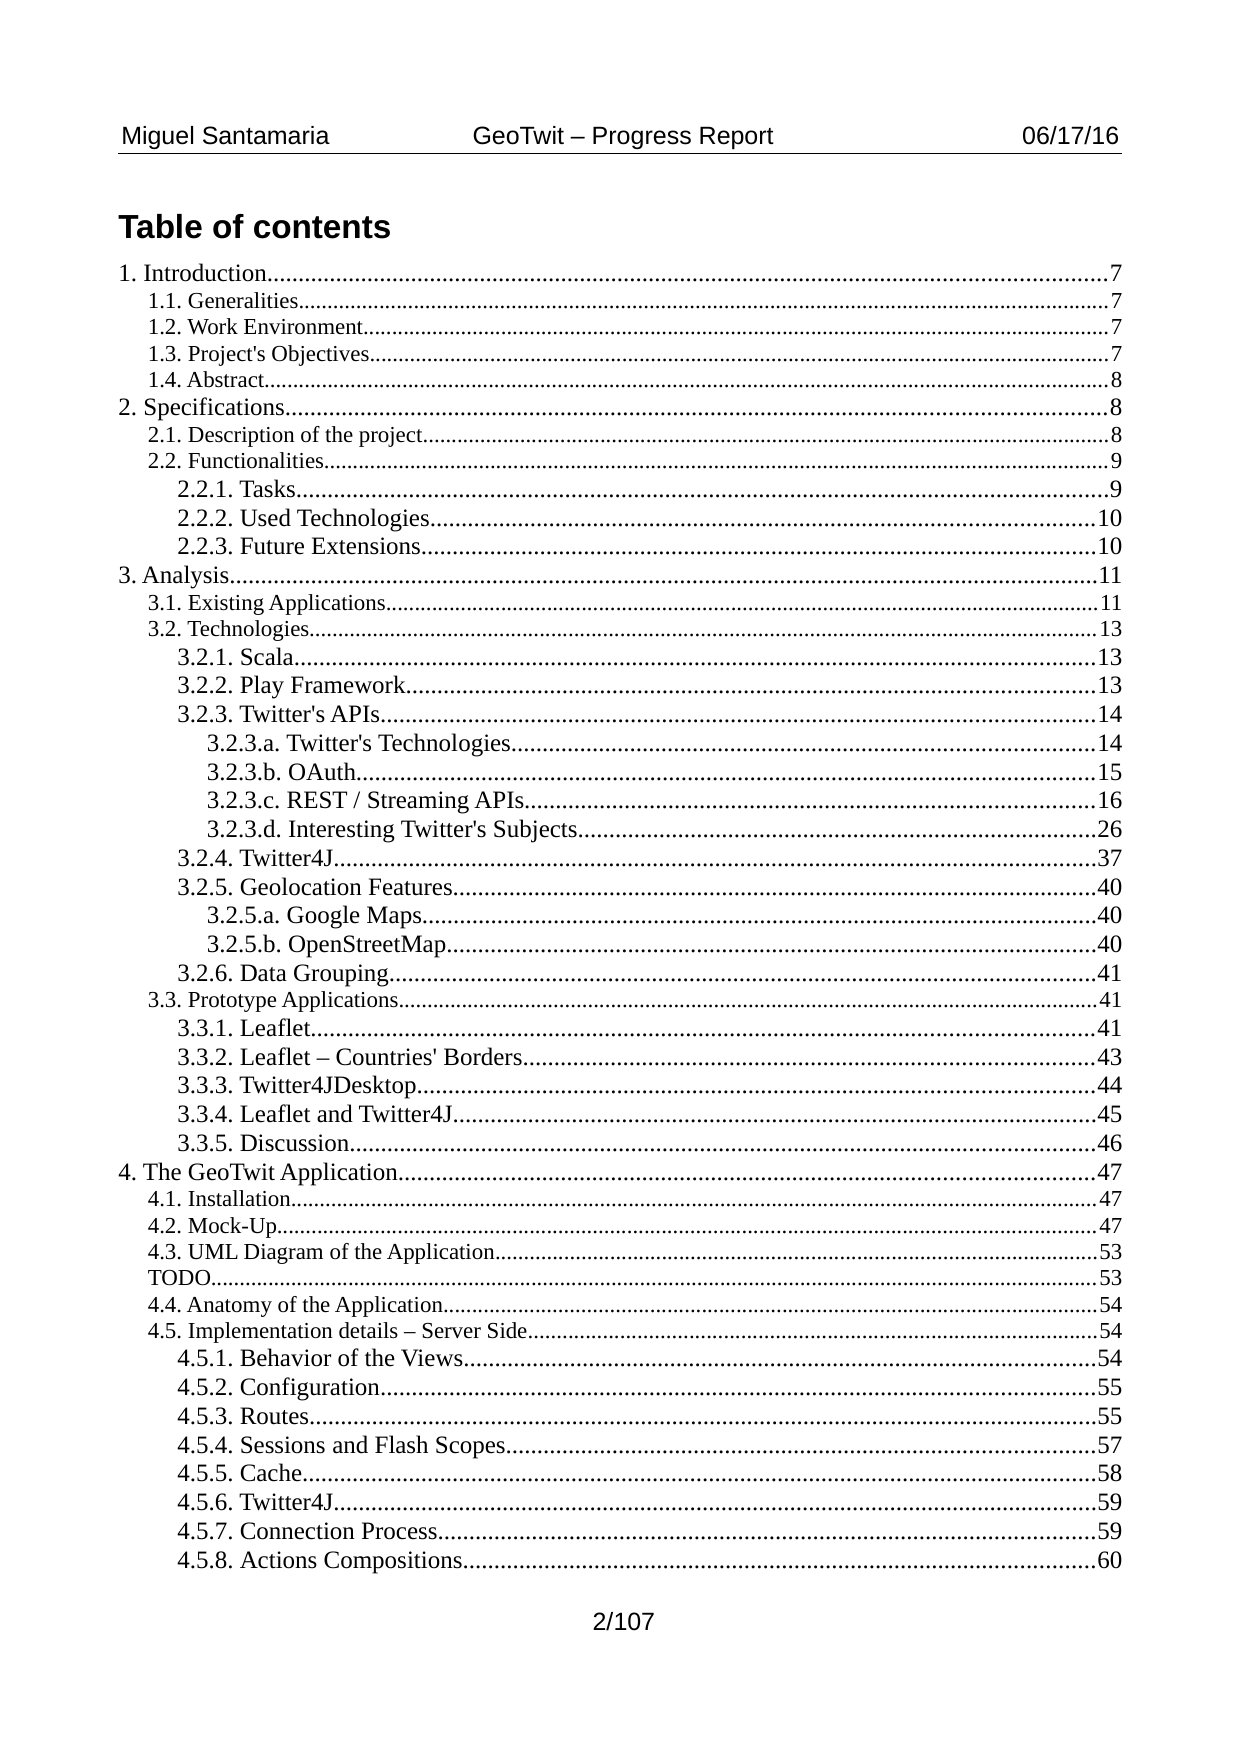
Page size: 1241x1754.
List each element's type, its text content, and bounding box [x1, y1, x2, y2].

text 4.5.8. Actions Compositions 60 [177, 1545, 1122, 1573]
text 2. Specifications 8 [118, 392, 1122, 421]
text 3.2.3.a. Twitter's Technologies 14 [207, 728, 1122, 757]
text 3.2.6. Data Grouping 41 [177, 958, 1122, 987]
text 3.3.3. Twitter4JDesktop 44 [177, 1070, 1122, 1099]
text 3.2.3. Twitter's APIs 14 [177, 699, 1122, 728]
text 2.1. Description of the project 8 [148, 421, 1122, 447]
text 2.2.1. Tasks 9 [177, 474, 1122, 503]
text 4.5. Implementation details – Server Side 54 [148, 1317, 1122, 1343]
text 2.2. Functionalities 9 [148, 447, 1122, 474]
text 3.3. Prototype Applications 41 [148, 987, 1122, 1013]
text 3. Analysis 11 [118, 560, 1122, 589]
text 2.2.3. Future Extensions 10 [177, 531, 1122, 560]
text 1. Introduction 7 [118, 258, 1122, 287]
text 2.2.2. Used Technologies 10 [177, 503, 1122, 531]
text 1.1. Generalities 7 [148, 287, 1122, 313]
text 3.2. Technologies 13 [148, 615, 1122, 642]
text 3.2.3.b. OAuth 15 [207, 757, 1122, 785]
text 3.2.5.b. OpenStreetMap 40 [207, 929, 1122, 958]
text 3.2.5.a. Google Maps 40 [207, 900, 1122, 929]
text 4.5.2. Configuration 55 [177, 1372, 1122, 1401]
text 3.2.5. Geolocation Features 40 [177, 872, 1122, 900]
text 4.2. Mock-Up 47 [148, 1212, 1122, 1238]
text 4.5.6. Twitter4J 59 [177, 1487, 1122, 1516]
text 4.5.7. Connection Process 59 [177, 1516, 1122, 1545]
text 3.3.4. Leaflet and Twitter4J 45 [177, 1099, 1122, 1128]
text 4.5.5. Cache 58 [177, 1458, 1122, 1487]
text 3.2.3.c. REST / Streaming APIs 16 [207, 785, 1122, 814]
text 4.3. UML Diagram of the Application 53 [148, 1238, 1122, 1264]
text 1.2. Work Environment 7 [148, 313, 1122, 340]
text 3.3.5. Discussion 46 [177, 1128, 1122, 1157]
text 4. The GeoTwit Application 47 [118, 1157, 1122, 1185]
text 3.2.2. Play Framework 13 [177, 670, 1122, 699]
text 3.2.1. Scala 13 [177, 642, 1122, 670]
text 4.1. Installation 47 [148, 1185, 1122, 1212]
text 3.1. Existing Applications 11 [148, 589, 1122, 615]
text 4.5.4. Sessions and Flash Scopes 57 [177, 1430, 1122, 1458]
text 1.3. Project's Objectives 7 [148, 340, 1122, 366]
text TODO 53 [148, 1264, 1122, 1291]
text 1.4. Abstract 8 [148, 366, 1122, 392]
text 4.5.1. Behavior of the Views 54 [177, 1343, 1122, 1372]
text 3.2.3.d. Interesting Twitter's Subjects 26 [207, 814, 1122, 843]
text 3.2.4. Twitter4J 37 [177, 843, 1122, 872]
text 4.4. Anatomy of the Application 54 [148, 1291, 1122, 1317]
text 4.5.3. Routes 55 [177, 1401, 1122, 1430]
text 3.3.2. Leaflet – Countries' Borders 43 [177, 1042, 1122, 1070]
text 3.3.1. Leaflet 41 [177, 1013, 1122, 1042]
subtitle Table of contents [118, 207, 1122, 246]
